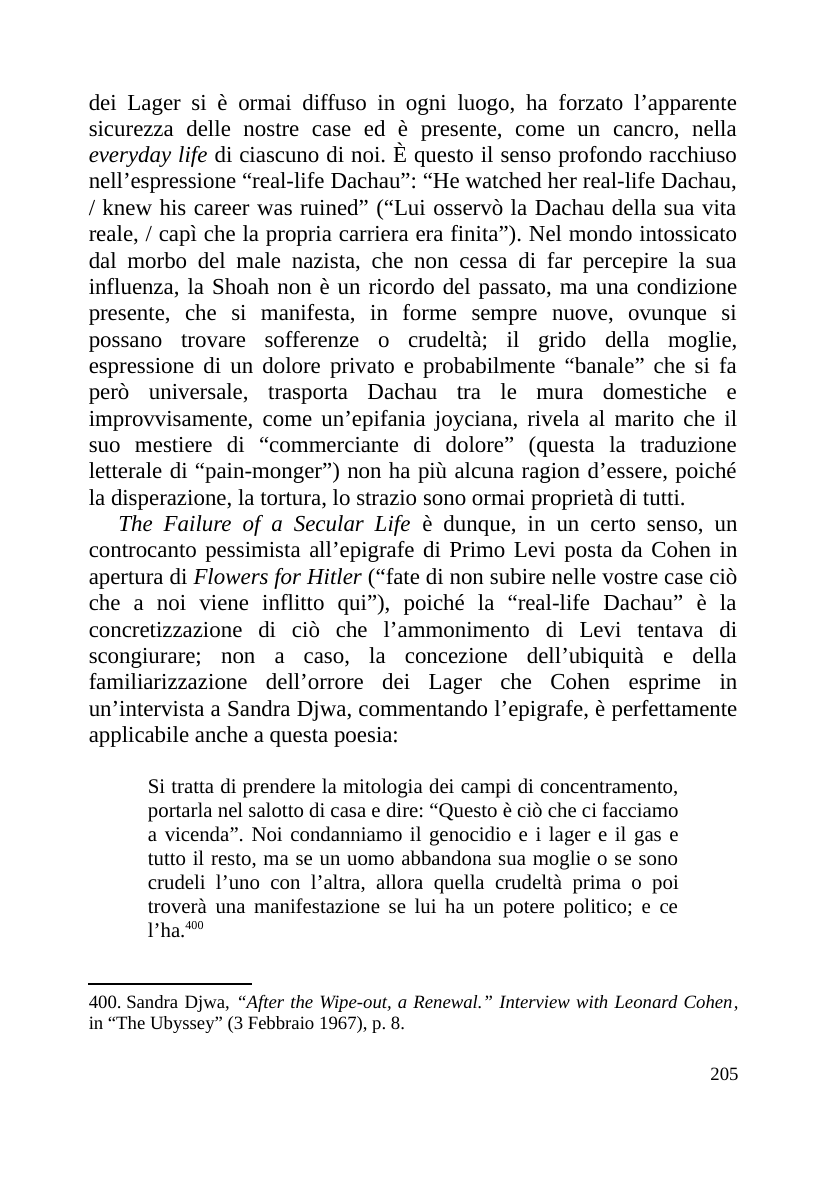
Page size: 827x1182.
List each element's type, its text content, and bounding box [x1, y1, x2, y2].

text Sandra Djwa, “After the Wipe-out, a Renewal.” Interview with Leonard Cohen, in “The Ubyssey” (3 Febbraio 1967), p. 8. [88, 991, 738, 1034]
text Si tratta di prendere la mitologia dei campi di concentramento, portarla nel salotto di casa e dire: “Questo è ciò che ci facciamo a vicenda”. Noi condanniamo il genocidio e i lager e il gas e tutto il resto, ma se un uomo abbandona sua moglie o se sono crudeli l’uno con l’altra, allora quella crudeltà prima o poi troverà una manifestazione se lui ha un potere politico; e ce l’ha. [148, 774, 679, 942]
text dei Lager si è ormai diffuso in ogni luogo, ha forzato l’apparente sicurezza delle nostre case ed è presente, come un cancro, nella everyday life di ciascuno di noi. È questo il senso profondo racchiuso nell’espressione “real-life Dachau”: “He watched her real-life Dachau, / knew his career was ruined” (“Lui osservò la Dachau della sua vita reale, / capì che la propria carriera era finita”). Nel mondo intossicato dal morbo del male nazista, che non cessa di far percepire la sua influenza, la Shoah non è un ricordo del passato, ma una condizione presente, che si manifesta, in forme sempre nuove, ovunque si possano trovare sofferenze o crudeltà; il grido della moglie, espressione di un dolore privato e probabilmente “banale” che si fa però universale, trasporta Dachau tra le mura domestiche e improvvisamente, come un’epifania joyciana, rivela al marito che il suo mestiere di “commerciante di dolore” (questa la traduzione letterale di “pain-monger”) non ha più alcuna ragion d’essere, poiché la disperazione, la tortura, lo strazio sono ormai proprietà di tutti. [88, 88, 738, 510]
text The Failure of a Secular Life è dunque, in un certo senso, un controcanto pessimista all’epigrafe di Primo Levi posta da Cohen in apertura di Flowers for Hitler (“fate di non subire nelle vostre case ciò che a noi viene inflitto qui”), poiché la “real-life Dachau” è la concretizzazione di ciò che l’ammonimento di Levi tentava di scongiurare; non a caso, la concezione dell’ubiquità e della familiarizzazione dell’orrore dei Lager che Cohen esprime in un’intervista a Sandra Djwa, commentando l’epigrafe, è perfettamente applicabile anche a questa poesia: [88, 510, 738, 747]
